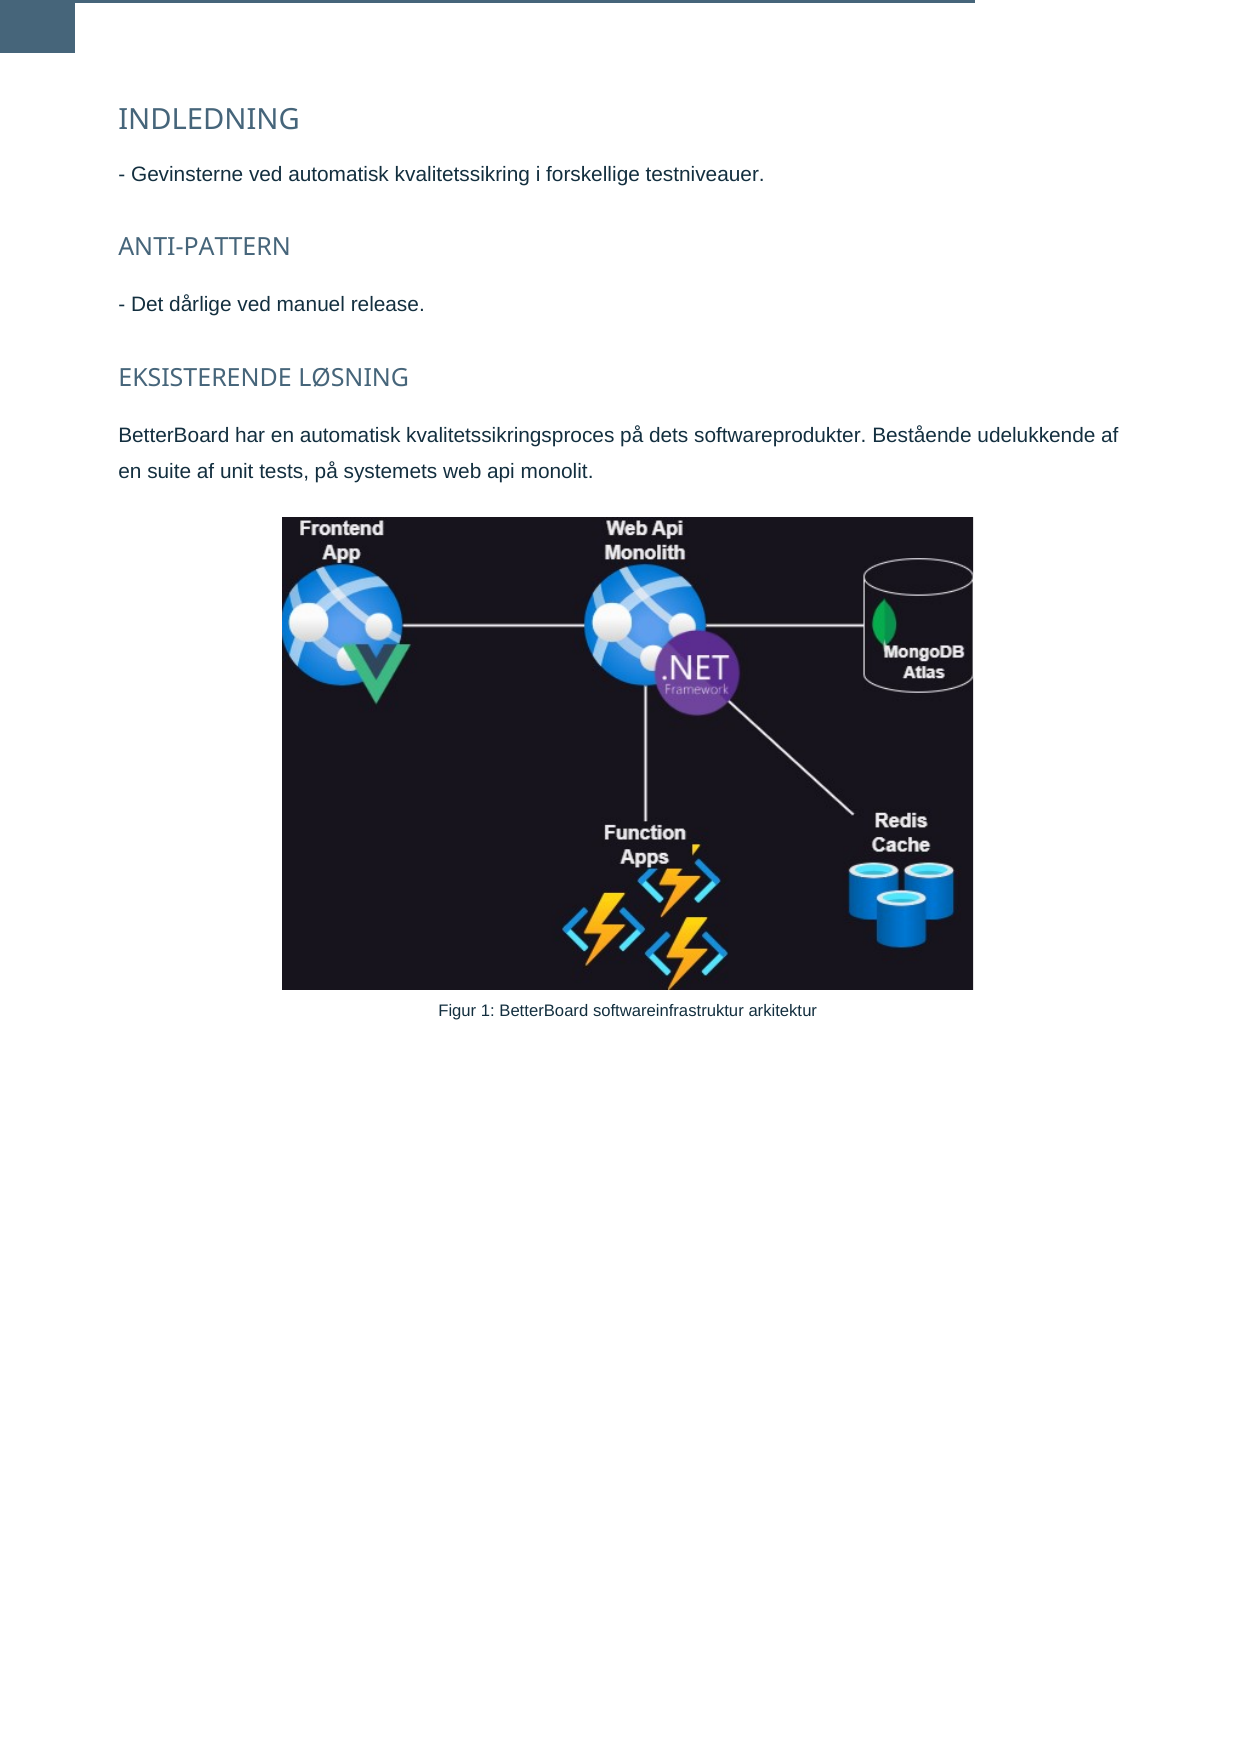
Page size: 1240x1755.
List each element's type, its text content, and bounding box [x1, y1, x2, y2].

text BetterBoard har en automatisk kvalitetssikringsproces på dets softwareprodukter. Bestående udelukkende af en suite af unit tests, på systemets web api monolit. [118, 423, 1137, 483]
subtitle Eksisterende Løsning [118, 359, 1137, 393]
text - Gevinsterne ved automatisk kvalitetssikring i forskellige testniveauer. [118, 162, 1137, 186]
text - Det dårlige ved manuel release. [118, 292, 1137, 316]
subtitle Anti-Pattern [118, 229, 1137, 263]
text Figur 1: BetterBoard softwareinfrastruktur arkitektur [118, 1000, 1137, 1019]
subtitle Indledning [118, 98, 1137, 138]
